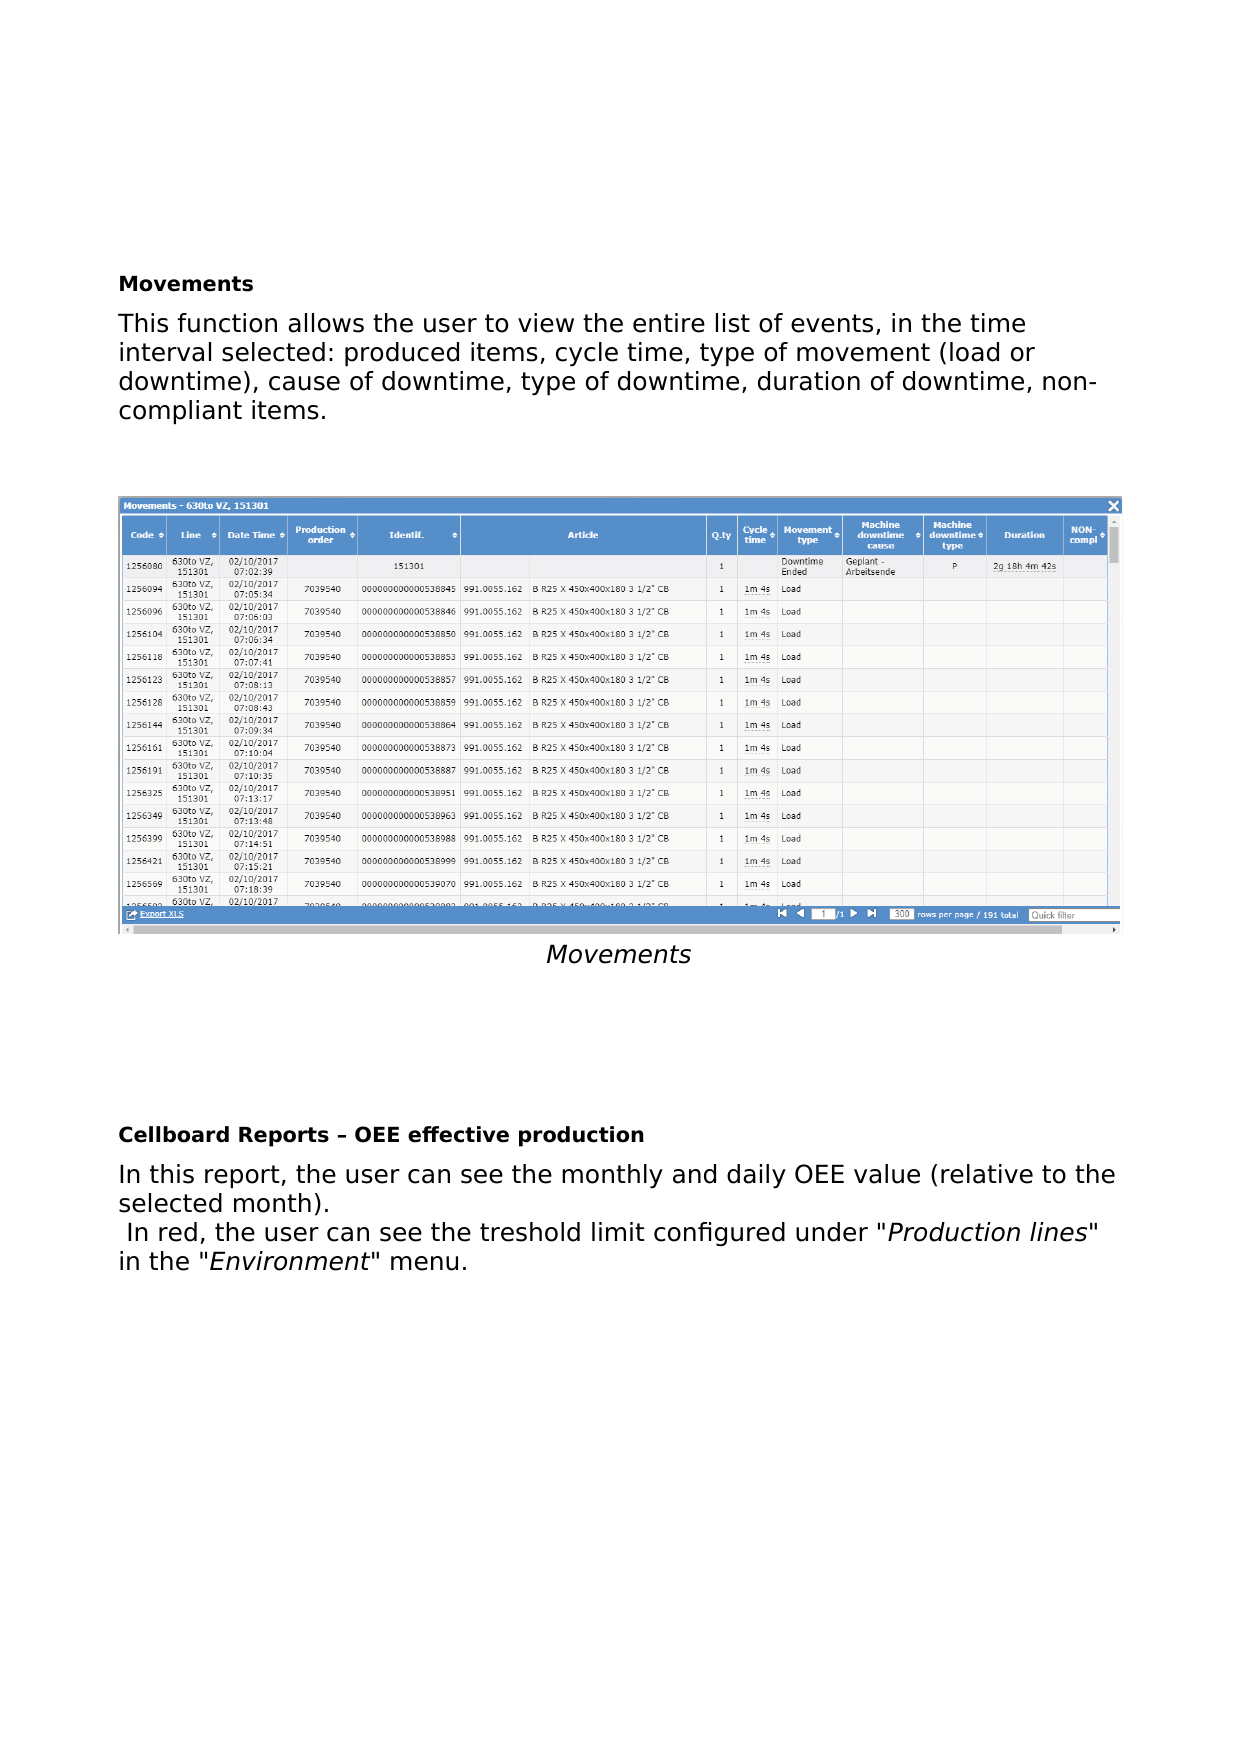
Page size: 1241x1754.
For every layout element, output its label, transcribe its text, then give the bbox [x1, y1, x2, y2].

subtitle Movements [118, 272, 1122, 297]
text In this report, the user can see the monthly and daily OEE value (relative to the selected month). In red, the user can see the treshold limit configured under "Production lines" in the "Environment" menu. [118, 1160, 1122, 1335]
text [118, 969, 1122, 1086]
subtitle Cellboard Reports – OEE effective production [118, 1123, 1122, 1147]
text Movements [118, 934, 1122, 969]
text [118, 118, 1122, 235]
text This function allows the user to view the entire list of events, in the time interval selected: produced items, cycle time, type of movement (load or downtime), cause of downtime, type of downtime, duration of downtime, non-compliant items. [118, 309, 1122, 496]
picture [118, 496, 1123, 934]
